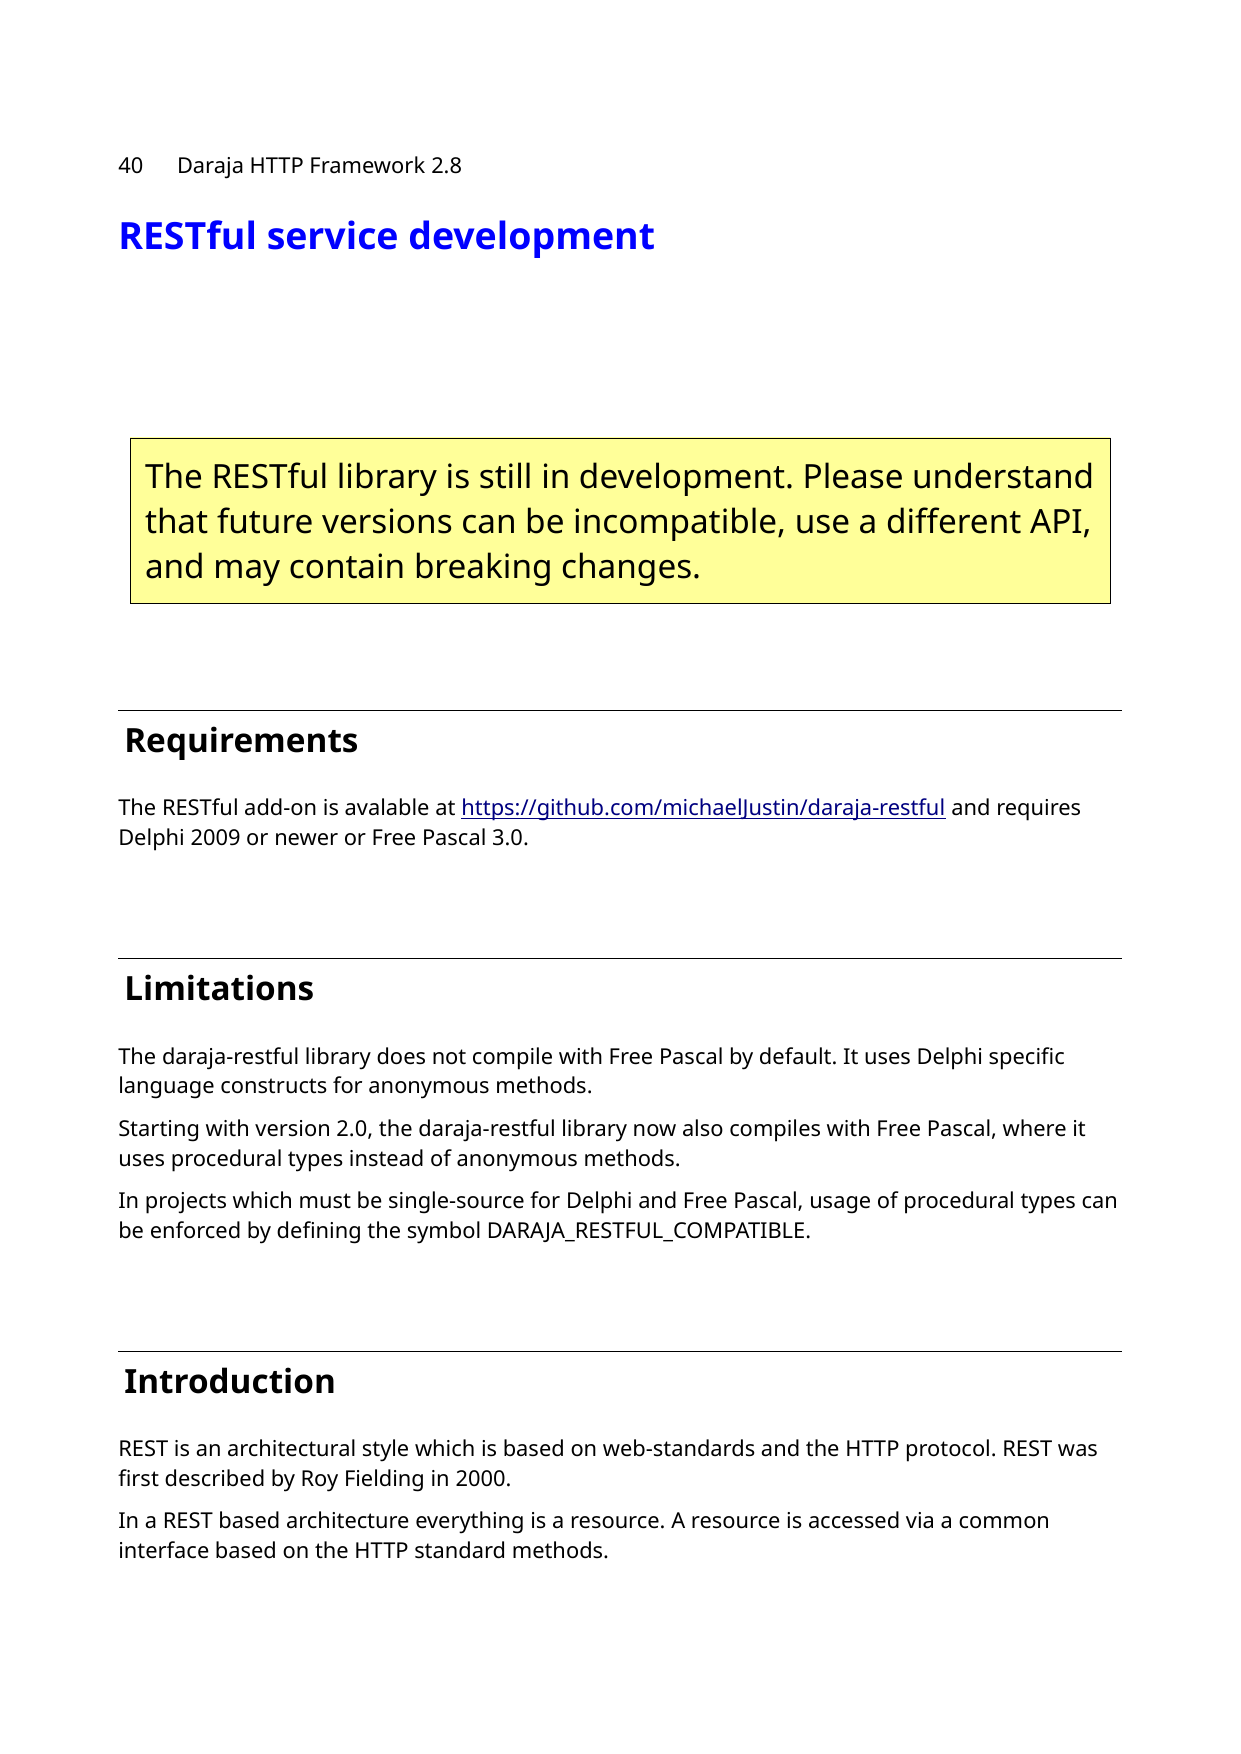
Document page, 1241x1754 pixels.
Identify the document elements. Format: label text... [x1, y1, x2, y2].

text Starting with version 2.0, the daraja-restful library now also compiles with Free Pascal, where it uses procedural types instead of anonymous methods. [118, 1113, 1122, 1172]
text The RESTful library is still in development. Please understand that future versions can be incompatible, use a different API, and may contain breaking changes. [131, 439, 1110, 603]
subtitle Introduction [118, 1352, 1122, 1409]
text In projects which must be single-source for Delphi and Free Pascal, usage of procedural types can be enforced by defining the symbol DARAJA_RESTFUL_COMPATIBLE. [118, 1185, 1122, 1244]
text The daraja-restful library does not compile with Free Pascal by default. It uses Delphi specific language constructs for anonymous methods. [118, 1041, 1122, 1100]
text In a REST based architecture everything is a resource. A resource is accessed via a common interface based on the HTTP standard methods. [118, 1505, 1122, 1565]
text REST is an architectural style which is based on web-standards and the HTTP protocol. REST was first described by Roy Fielding in 2000. [118, 1433, 1122, 1493]
subtitle RESTful service development [118, 209, 1122, 260]
subtitle Limitations [118, 959, 1122, 1016]
subtitle Requirements [118, 711, 1122, 768]
text The RESTful add-on is avalable at https://github.com/michaelJustin/daraja-restful and requires Delphi 2009 or newer or Free Pascal 3.0. [118, 792, 1122, 852]
